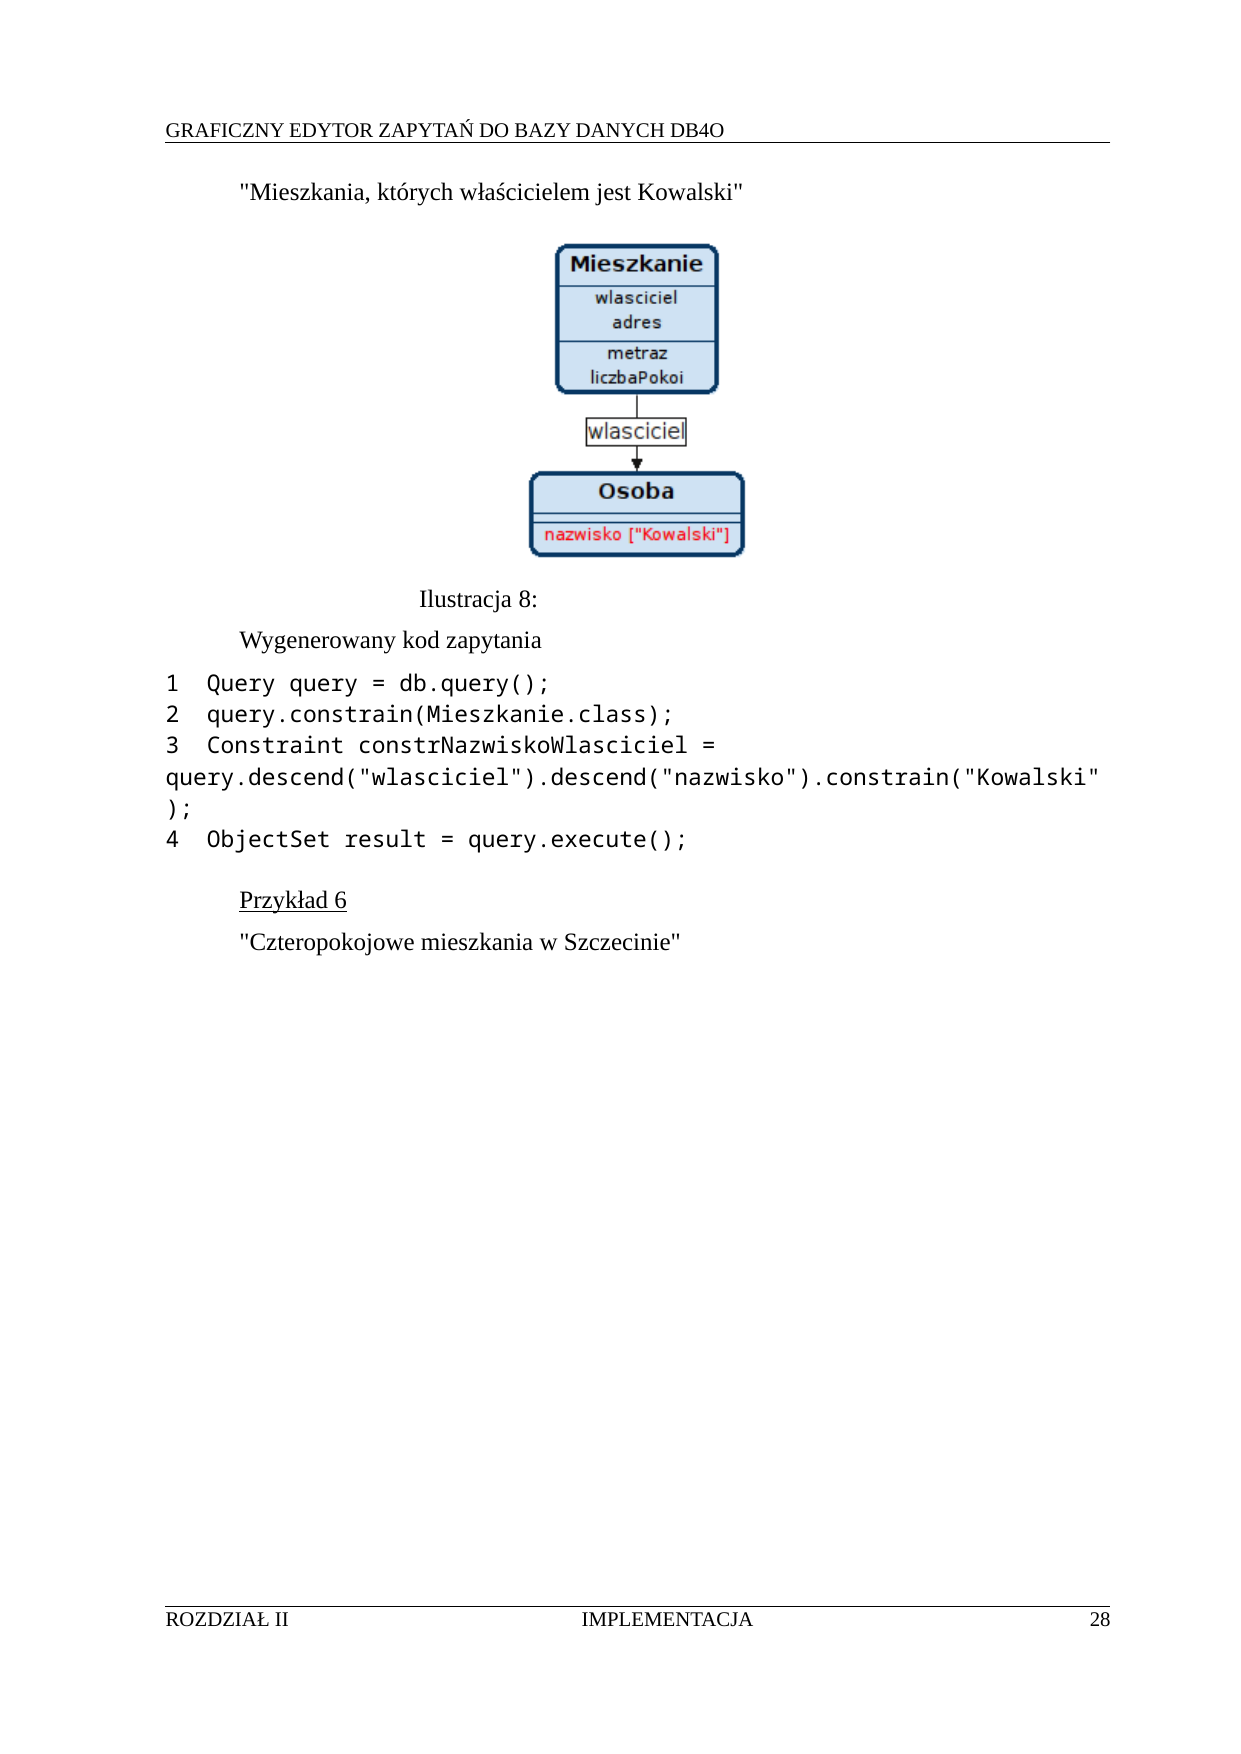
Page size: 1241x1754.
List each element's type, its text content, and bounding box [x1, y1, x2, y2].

text 2 query.constrain(Mieszkanie.class); [165, 698, 1110, 729]
text Przykład 6 [165, 886, 1110, 914]
text Wygenerowany kod zapytania [165, 626, 1110, 654]
text 4 ObjectSet result = query.execute(); [165, 823, 1110, 854]
picture [419, 218, 857, 585]
text Ilustracja 8: [419, 585, 857, 613]
text 3 Constraint constrNazwiskoWlasciciel = query.descend("wlasciciel").descend("nazwisko").constrain("Kowalski"); [165, 729, 1110, 823]
text 1 Query query = db.query(); [165, 667, 1110, 698]
text "Mieszkania, których właścicielem jest Kowalski" [165, 177, 1110, 206]
text "Czteropokojowe mieszkania w Szczecinie" [165, 927, 1110, 956]
